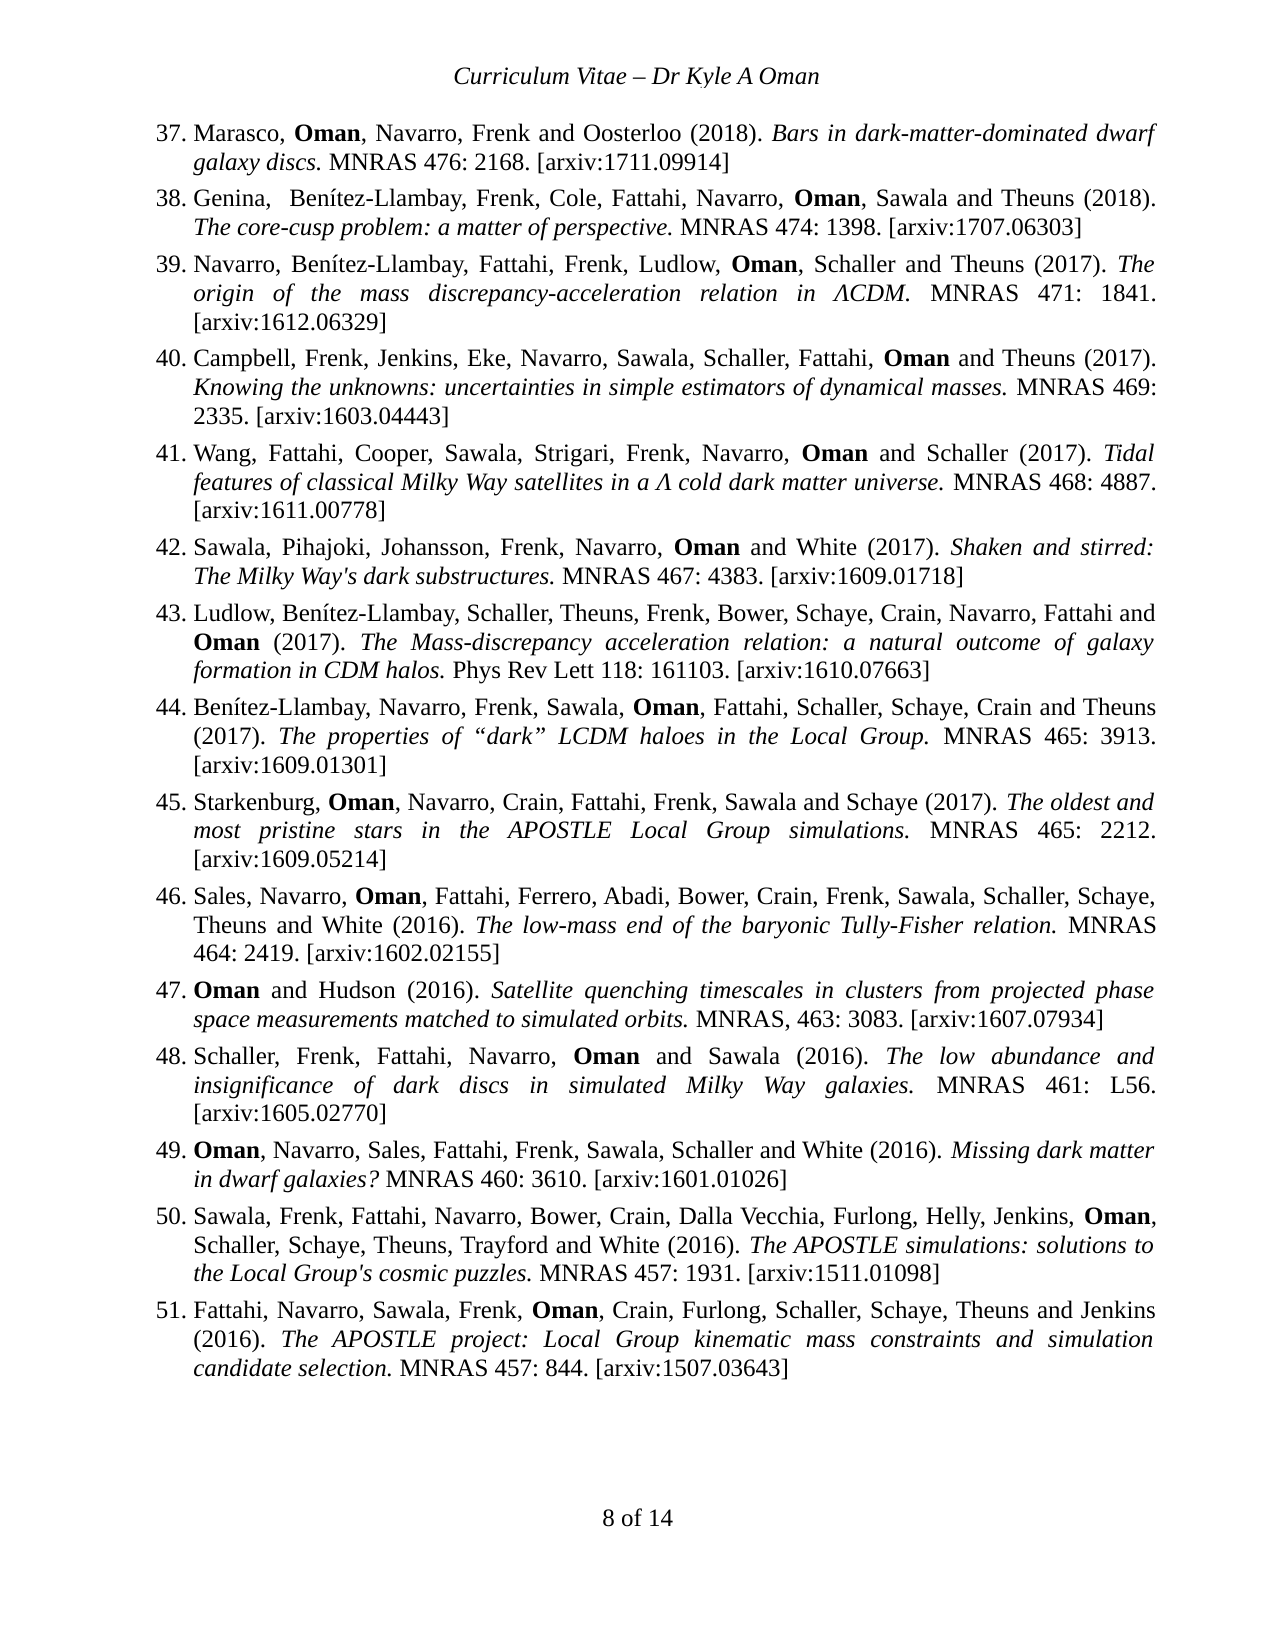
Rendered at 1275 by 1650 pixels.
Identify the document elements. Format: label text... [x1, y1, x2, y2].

list Oman, Navarro, Sales, Fattahi, Frenk, Sawala, Schaller and White (2016). Missing dark matter in dwarf galaxies? MNRAS 460: 3610. [arxiv:1601.01026] [156, 1135, 1157, 1193]
list Genina, Benítez-Llambay, Frenk, Cole, Fattahi, Navarro, Oman, Sawala and Theuns (2018). The core-cusp problem: a matter of perspective. MNRAS 474: 1398. [arxiv:1707.06303] [156, 183, 1157, 241]
list Marasco, Oman, Navarro, Frenk and Oosterloo (2018). Bars in dark-matter-dominated dwarf galaxy discs. MNRAS 476: 2168. [arxiv:1711.09914] [156, 118, 1157, 175]
list Wang, Fattahi, Cooper, Sawala, Strigari, Frenk, Navarro, Oman and Schaller (2017). Tidal features of classical Milky Way satellites in a Λ cold dark matter universe. MNRAS 468: 4887. [arxiv:1611.00778] [156, 438, 1157, 524]
list Sawala, Frenk, Fattahi, Navarro, Bower, Crain, Dalla Vecchia, Furlong, Helly, Jenkins, Oman, Schaller, Schaye, Theuns, Trayford and White (2016). The APOSTLE simulations: solutions to the Local Group's cosmic puzzles. MNRAS 457: 1931. [arxiv:1511.01098] [156, 1201, 1157, 1287]
list Fattahi, Navarro, Sawala, Frenk, Oman, Crain, Furlong, Schaller, Schaye, Theuns and Jenkins (2016). The APOSTLE project: Local Group kinematic mass constraints and simulation candidate selection. MNRAS 457: 844. [arxiv:1507.03643] [156, 1295, 1157, 1382]
list Campbell, Frenk, Jenkins, Eke, Navarro, Sawala, Schaller, Fattahi, Oman and Theuns (2017). Knowing the unknowns: uncertainties in simple estimators of dynamical masses. MNRAS 469: 2335. [arxiv:1603.04443] [156, 343, 1157, 430]
list Starkenburg, Oman, Navarro, Crain, Fattahi, Frenk, Sawala and Schaye (2017). The oldest and most pristine stars in the APOSTLE Local Group simulations. MNRAS 465: 2212. [arxiv:1609.05214] [156, 787, 1157, 873]
list Oman and Hudson (2016). Satellite quenching timescales in clusters from projected phase space measurements matched to simulated orbits. MNRAS, 463: 3083. [arxiv:1607.07934] [156, 975, 1157, 1033]
list Navarro, Benítez-Llambay, Fattahi, Frenk, Ludlow, Oman, Schaller and Theuns (2017). The origin of the mass discrepancy-acceleration relation in ΛCDM. MNRAS 471: 1841. [arxiv:1612.06329] [156, 249, 1157, 335]
list Sales, Navarro, Oman, Fattahi, Ferrero, Abadi, Bower, Crain, Frenk, Sawala, Schaller, Schaye, Theuns and White (2016). The low-mass end of the baryonic Tully-Fisher relation. MNRAS 464: 2419. [arxiv:1602.02155] [156, 881, 1157, 967]
list Ludlow, Benítez-Llambay, Schaller, Theuns, Frenk, Bower, Schaye, Crain, Navarro, Fattahi and Oman (2017). The Mass-discrepancy acceleration relation: a natural outcome of galaxy formation in CDM halos. Phys Rev Lett 118: 161103. [arxiv:1610.07663] [156, 598, 1157, 684]
list Sawala, Pihajoki, Johansson, Frenk, Navarro, Oman and White (2017). Shaken and stirred: The Milky Way's dark substructures. MNRAS 467: 4383. [arxiv:1609.01718] [156, 532, 1157, 590]
list Schaller, Frenk, Fattahi, Navarro, Oman and Sawala (2016). The low abundance and insignificance of dark discs in simulated Milky Way galaxies. MNRAS 461: L56. [arxiv:1605.02770] [156, 1041, 1157, 1127]
list Benítez-Llambay, Navarro, Frenk, Sawala, Oman, Fattahi, Schaller, Schaye, Crain and Theuns (2017). The properties of “dark” LCDM haloes in the Local Group. MNRAS 465: 3913. [arxiv:1609.01301] [156, 692, 1157, 778]
